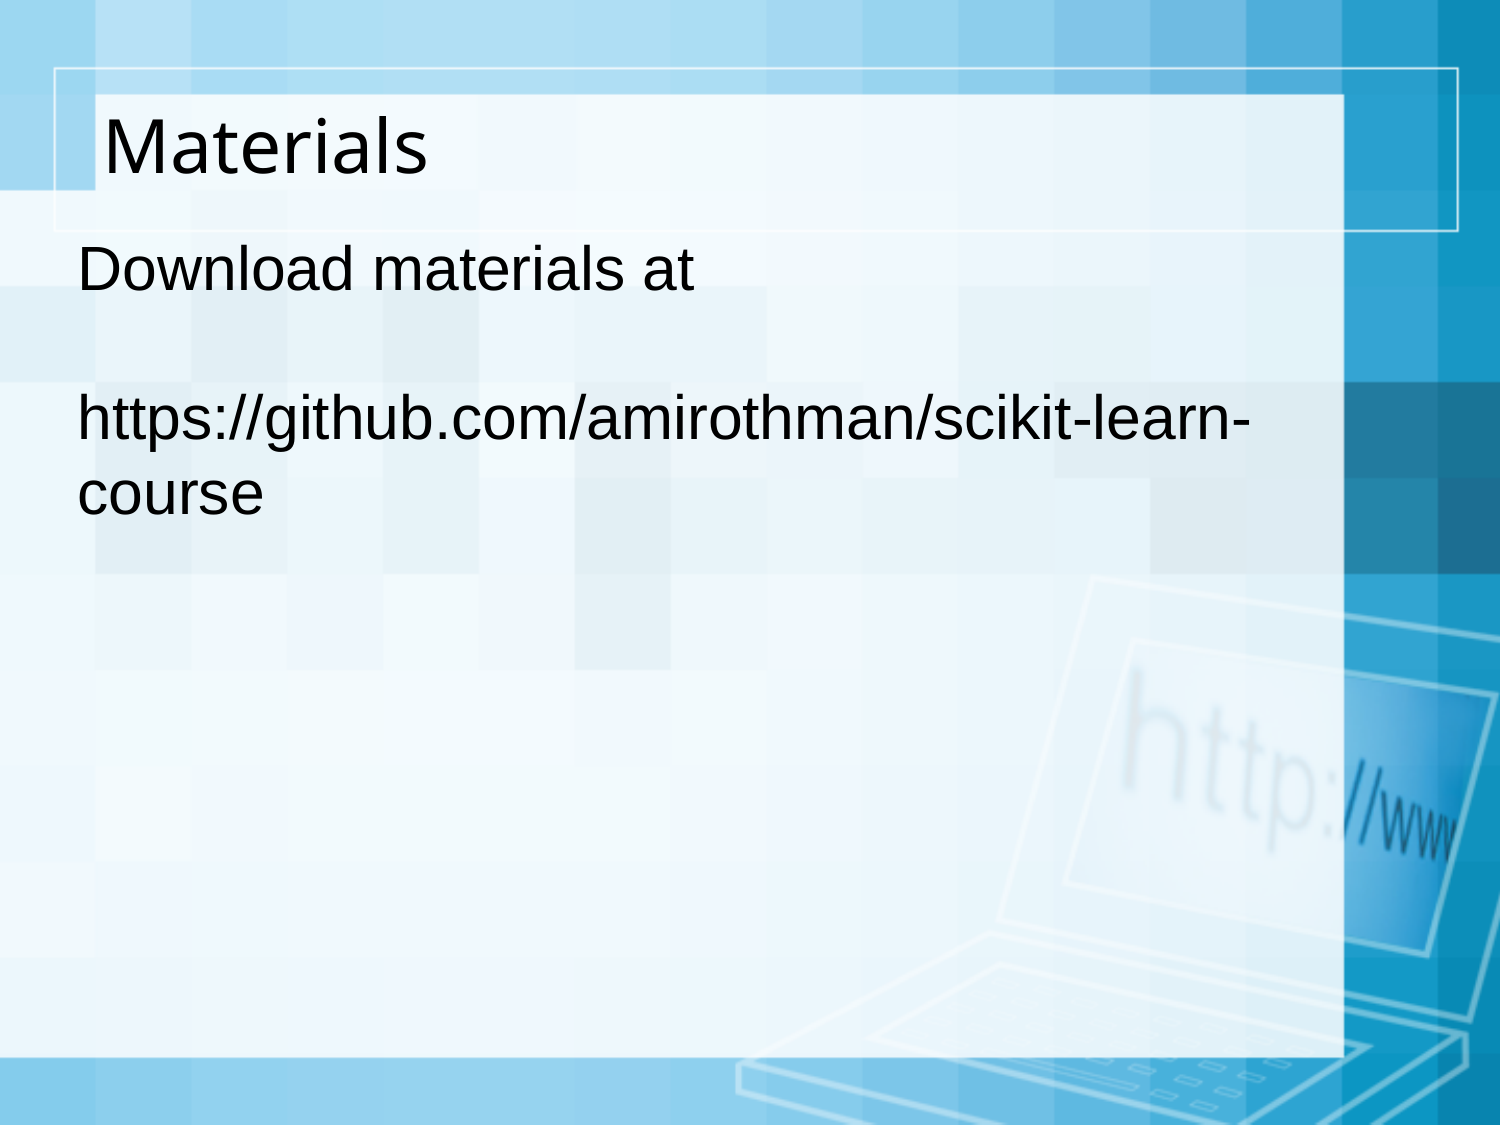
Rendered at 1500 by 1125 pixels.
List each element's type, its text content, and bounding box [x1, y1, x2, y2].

title Materials [87, 87, 1338, 200]
list Download materials at https://github.com/amirothman/scikit-learn-course [62, 212, 1338, 915]
picture [0, 0, 1500, 1125]
